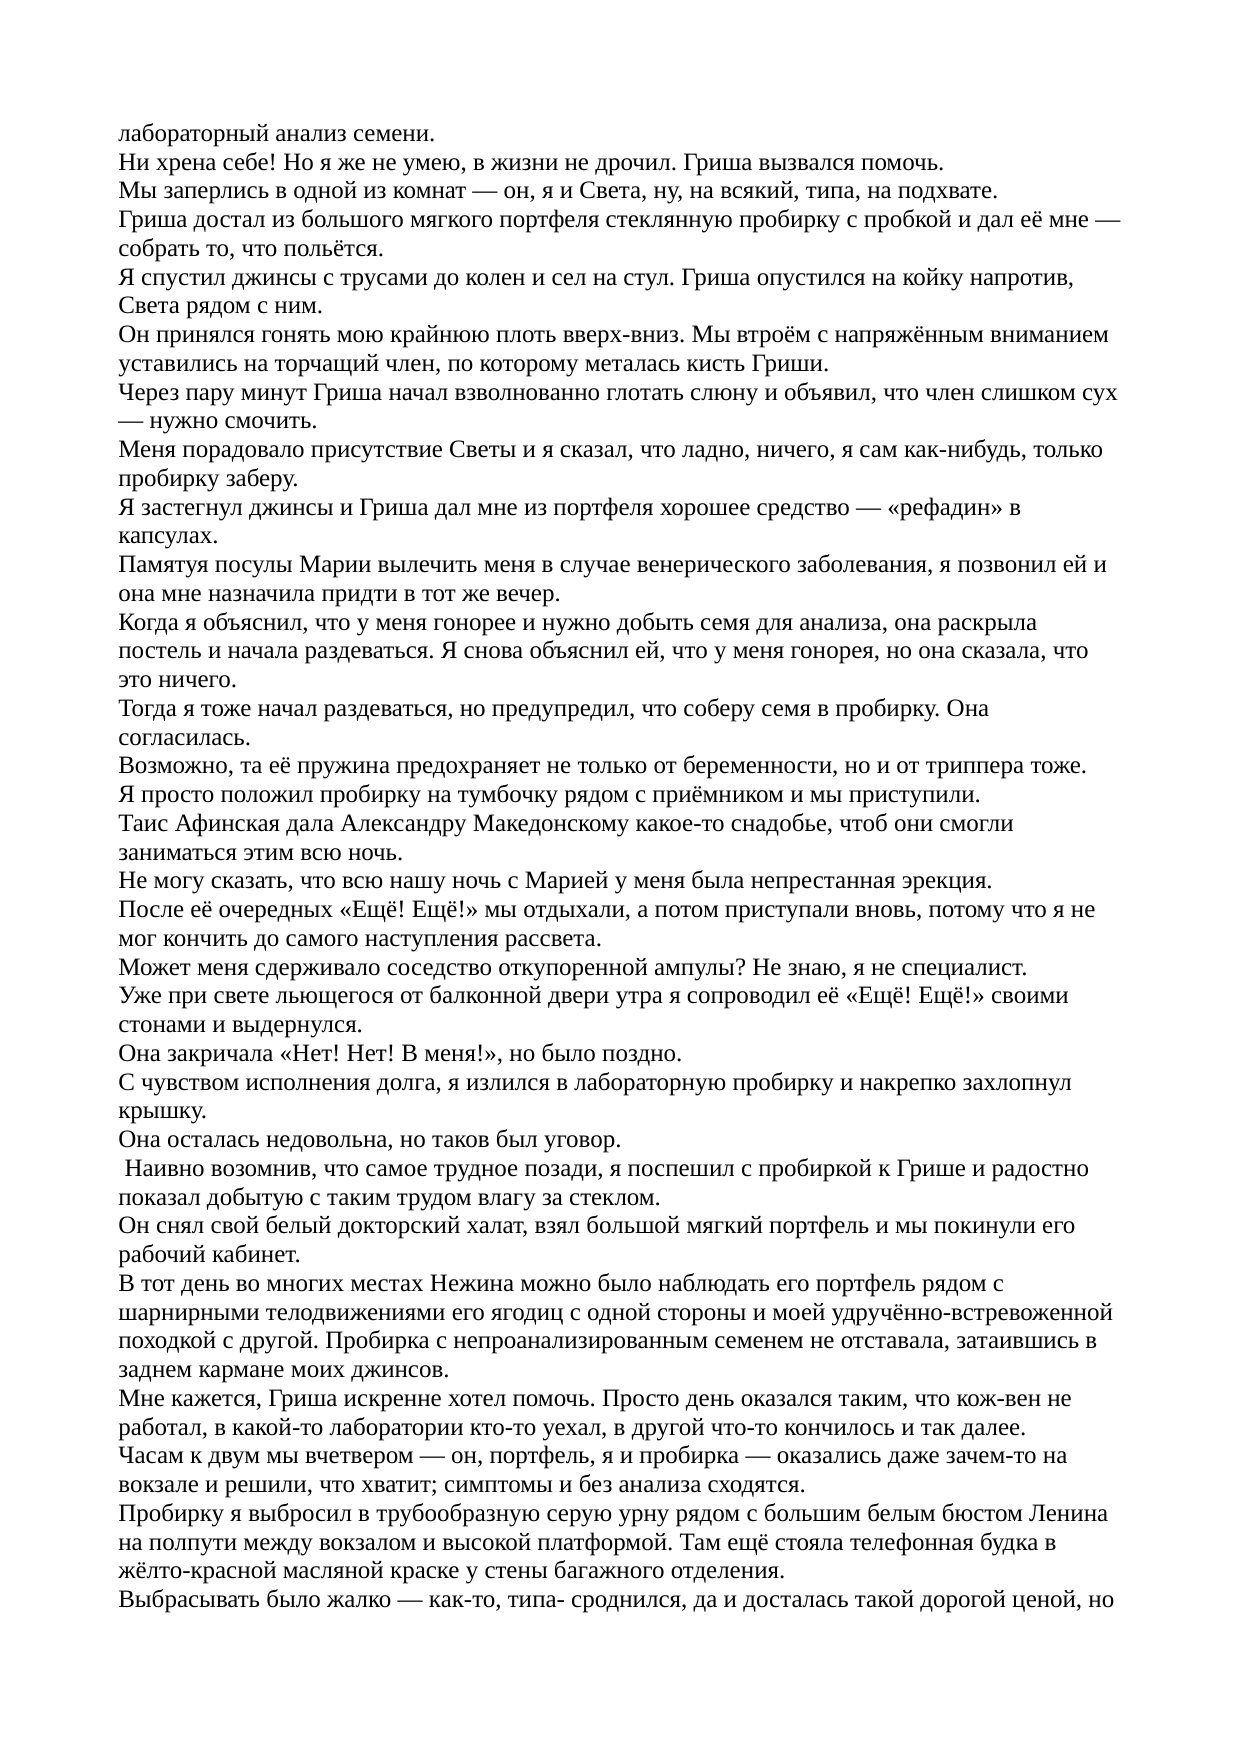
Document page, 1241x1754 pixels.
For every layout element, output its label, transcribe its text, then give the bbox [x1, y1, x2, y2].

text Уже при свете льющегося от балконной двери утра я сопроводил её «Ещё! Ещё!» своими стонами и выдернулся. [118, 981, 1122, 1038]
text Он снял свой белый докторский халат, взял большой мягкий портфель и мы покинули его рабочий кабинет. [118, 1211, 1122, 1268]
text Тогда я тоже начал раздеваться, но предупредил, что соберу семя в пробирку. Она согласилась. [118, 693, 1122, 751]
text Часам к двум мы вчетвером — он, портфель, я и пробирка — оказались даже зачем-то на вокзале и решили, что хватит; симптомы и без анализа сходятся. [118, 1441, 1122, 1498]
text Может меня сдерживало соседство откупоренной ампулы? Не знаю, я не специалист. [118, 952, 1122, 981]
text Она закричала «Нет! Нет! В меня!», но было поздно. [118, 1038, 1122, 1067]
text Мне кажется, Гриша искренне хотел помочь. Просто день оказался таким, что кож-вен не работал, в какой-то лаборатории кто-то уехал, в другой что-то кончилось и так далее. [118, 1383, 1122, 1441]
text Я спустил джинсы с трусами до колен и сел на стул. Гриша опустился на койку напротив, Света рядом с ним. [118, 262, 1122, 319]
text Мы заперлись в одной из комнат — он, я и Света, ну, на всякий, типа, на подхвате. [118, 176, 1122, 204]
text С чувством исполнения долга, я излился в лабораторную пробирку и накрепко захлопнул крышку. [118, 1067, 1122, 1124]
text Памятуя посулы Марии вылечить меня в случае венерического заболевания, я позвонил ей и она мне назначила придти в тот же вечер. [118, 549, 1122, 607]
text Я просто положил пробирку на тумбочку рядом с приёмником и мы приступили. [118, 779, 1122, 808]
text Пробирку я выбросил в трубообразную серую урну рядом с большим белым бюстом Ленина на полпути между вокзалом и высокой платформой. Там ещё стояла телефонная будка в жёлто-красной масляной краске у стены багажного отделения. [118, 1498, 1122, 1584]
text Я застегнул джинсы и Гриша дал мне из портфеля хорошее средство — «рефадин» в капсулах. [118, 492, 1122, 549]
text Гриша достал из большого мягкого портфеля стеклянную пробирку с пробкой и дал её мне — собрать то, что польётся. [118, 204, 1122, 262]
text Когда я объяснил, что у меня гонорее и нужно добыть семя для анализа, она раскрыла постель и начала раздеваться. Я снова объяснил ей, что у меня гонорея, но она сказала, что это ничего. [118, 607, 1122, 693]
text В тот день во многих местах Нежина можно было наблюдать его портфель рядом с шарнирными телодвижениями его ягодиц с одной стороны и моей удручённо-встревоженной походкой с другой. Пробирка с непроанализированным семенем не отставала, затаившись в заднем кармане моих джинсов. [118, 1268, 1122, 1383]
text Не могу сказать, что всю нашу ночь с Марией у меня была непрестанная эрекция. [118, 866, 1122, 894]
text Он принялся гонять мою крайнюю плоть вверх-вниз. Мы втроём с напряжённым вниманием уставились на торчащий член, по которому металась кисть Гриши. [118, 319, 1122, 377]
text лабораторный анализ семени. [118, 118, 1122, 147]
text После её очередных «Ещё! Ещё!» мы отдыхали, а потом приступали вновь, потому что я не мог кончить до самого наступления рассвета. [118, 894, 1122, 952]
text Она осталась недовольна, но таков был уговор. [118, 1124, 1122, 1153]
text Меня порадовало присутствие Светы и я сказал, что ладно, ничего, я сам как-нибудь, только пробирку заберу. [118, 434, 1122, 492]
text Ни хрена себе! Но я же не умею, в жизни не дрочил. Гриша вызвался помочь. [118, 147, 1122, 176]
text Таис Афинская дала Александру Македонскому какое-то снадобье, чтоб они смогли заниматься этим всю ночь. [118, 808, 1122, 866]
text Наивно возомнив, что самое трудное позади, я поспешил с пробиркой к Грише и радостно показал добытую с таким трудом влагу за стеклом. [118, 1153, 1122, 1211]
text Возможно, та её пружина предохраняет не только от беременности, но и от триппера тоже. [118, 751, 1122, 779]
text Выбрасывать было жалко — как-то, типа- сроднился, да и досталась такой дорогой ценой, но [118, 1584, 1122, 1613]
text Через пару минут Гриша начал взволнованно глотать слюну и объявил, что член слишком сух — нужно смочить. [118, 377, 1122, 434]
